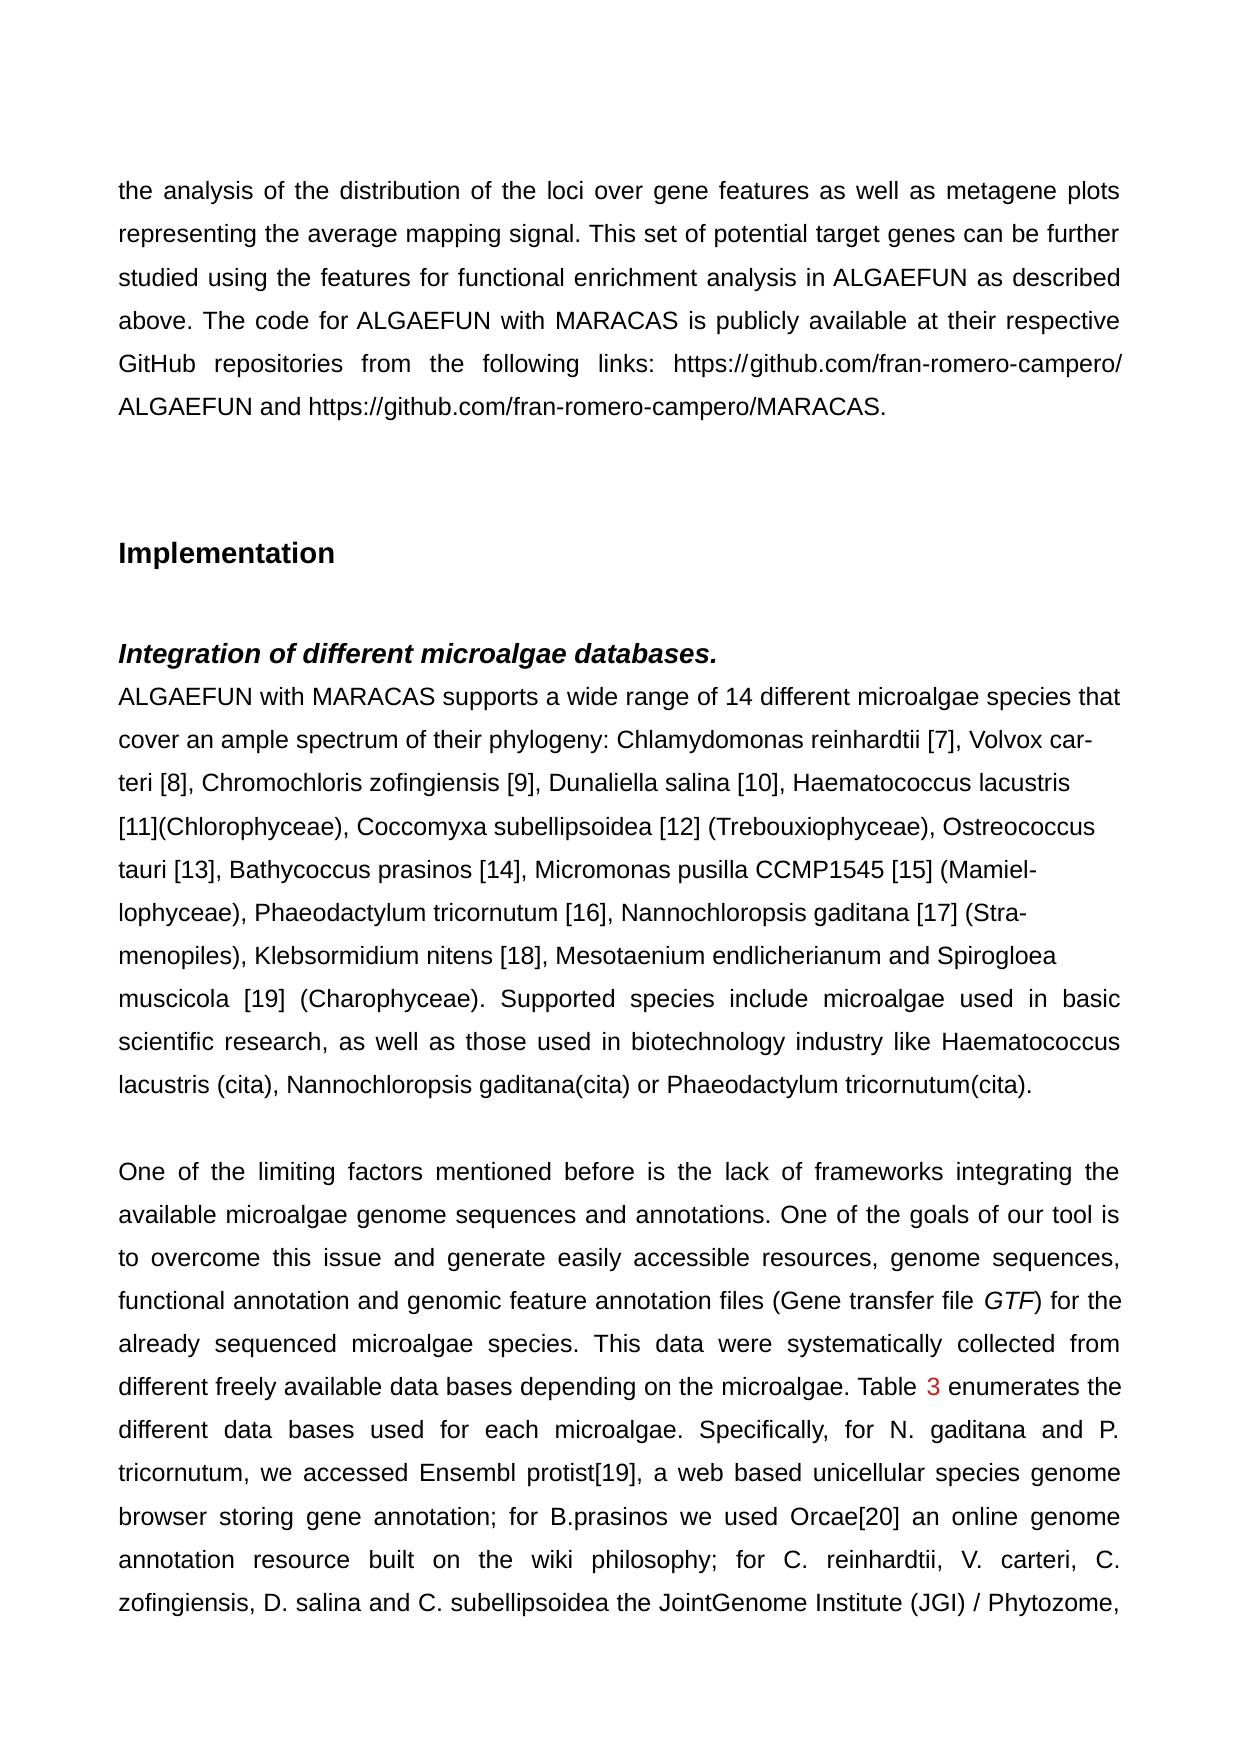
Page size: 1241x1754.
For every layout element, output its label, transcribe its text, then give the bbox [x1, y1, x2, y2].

text tauri [13], Bathycoccus prasinos [14], Micromonas pusilla CCMP1545 [15] (Mamiel- [118, 855, 1122, 883]
text muscicola [19] (Charophyceae). Supported species include microalgae used in basic scientific research, as well as those used in biotechnology industry like Haematococcus lacustris (cita), Nannochloropsis gaditana(cita) or Phaeodactylum tricornutum(cita). [118, 984, 1122, 1099]
subtitle Implementation [118, 536, 1122, 570]
text the analysis of the distribution of the loci over gene features as well as metagene plots representing the average mapping signal. This set of potential target genes can be further studied using the features for functional enrichment analysis in ALGAEFUN as described above. The code for ALGAEFUN with MARACAS is publicly available at their respective GitHub repositories from the following links: https://​github.​com/​fran-​romero-​campe​ro/​ALGAE​FUN and https://​github.com/​fran-​romero-​campe​ro/​MARAC​AS. [118, 176, 1122, 421]
text One of the limiting factors mentioned before is the lack of frameworks integrating the available microalgae genome sequences and annotations. One of the goals of our tool is to overcome this issue and generate easily accessible resources, genome sequences, functional annotation and genomic feature annotation files (Gene transfer file GTF) for the already sequenced microalgae species. This data were systematically collected from different freely available data bases depending on the microalgae. Table 3 enumerates the different data bases used for each microalgae. Specifically, for N. gaditana and P. tricornutum, we accessed Ensembl protist[19], a web based unicellular species genome browser storing gene annotation; for B.prasinos we used Orcae[20] an online genome annotation resource built on the wiki philosophy; for C. reinhardtii, V. carteri, C. zofingiensis, D. salina and C. subellipsoidea the JointGenome Institute (JGI) / Phytozome, [118, 1157, 1122, 1617]
text ALGAEFUN with MARACAS supports a wide range of 14 different microalgae species that cover an ample spectrum of their phylogeny: Chlamydomonas reinhardtii [7], Volvox car- [118, 682, 1122, 754]
subtitle Integration of different microalgae databases. [118, 638, 1122, 670]
text [11](Chlorophyceae), Coccomyxa subellipsoidea [12] (Trebouxiophyceae), Ostreococcus [118, 812, 1122, 840]
text teri [8], Chromochloris zofingiensis [9], Dunaliella salina [10], Haematococcus lacustris [118, 768, 1122, 797]
text menopiles), Klebsormidium nitens [18], Mesotaenium endlicherianum and Spirogloea [118, 941, 1122, 970]
text lophyceae), Phaeodactylum tricornutum [16], Nannochloropsis gaditana [17] (Stra- [118, 898, 1122, 927]
